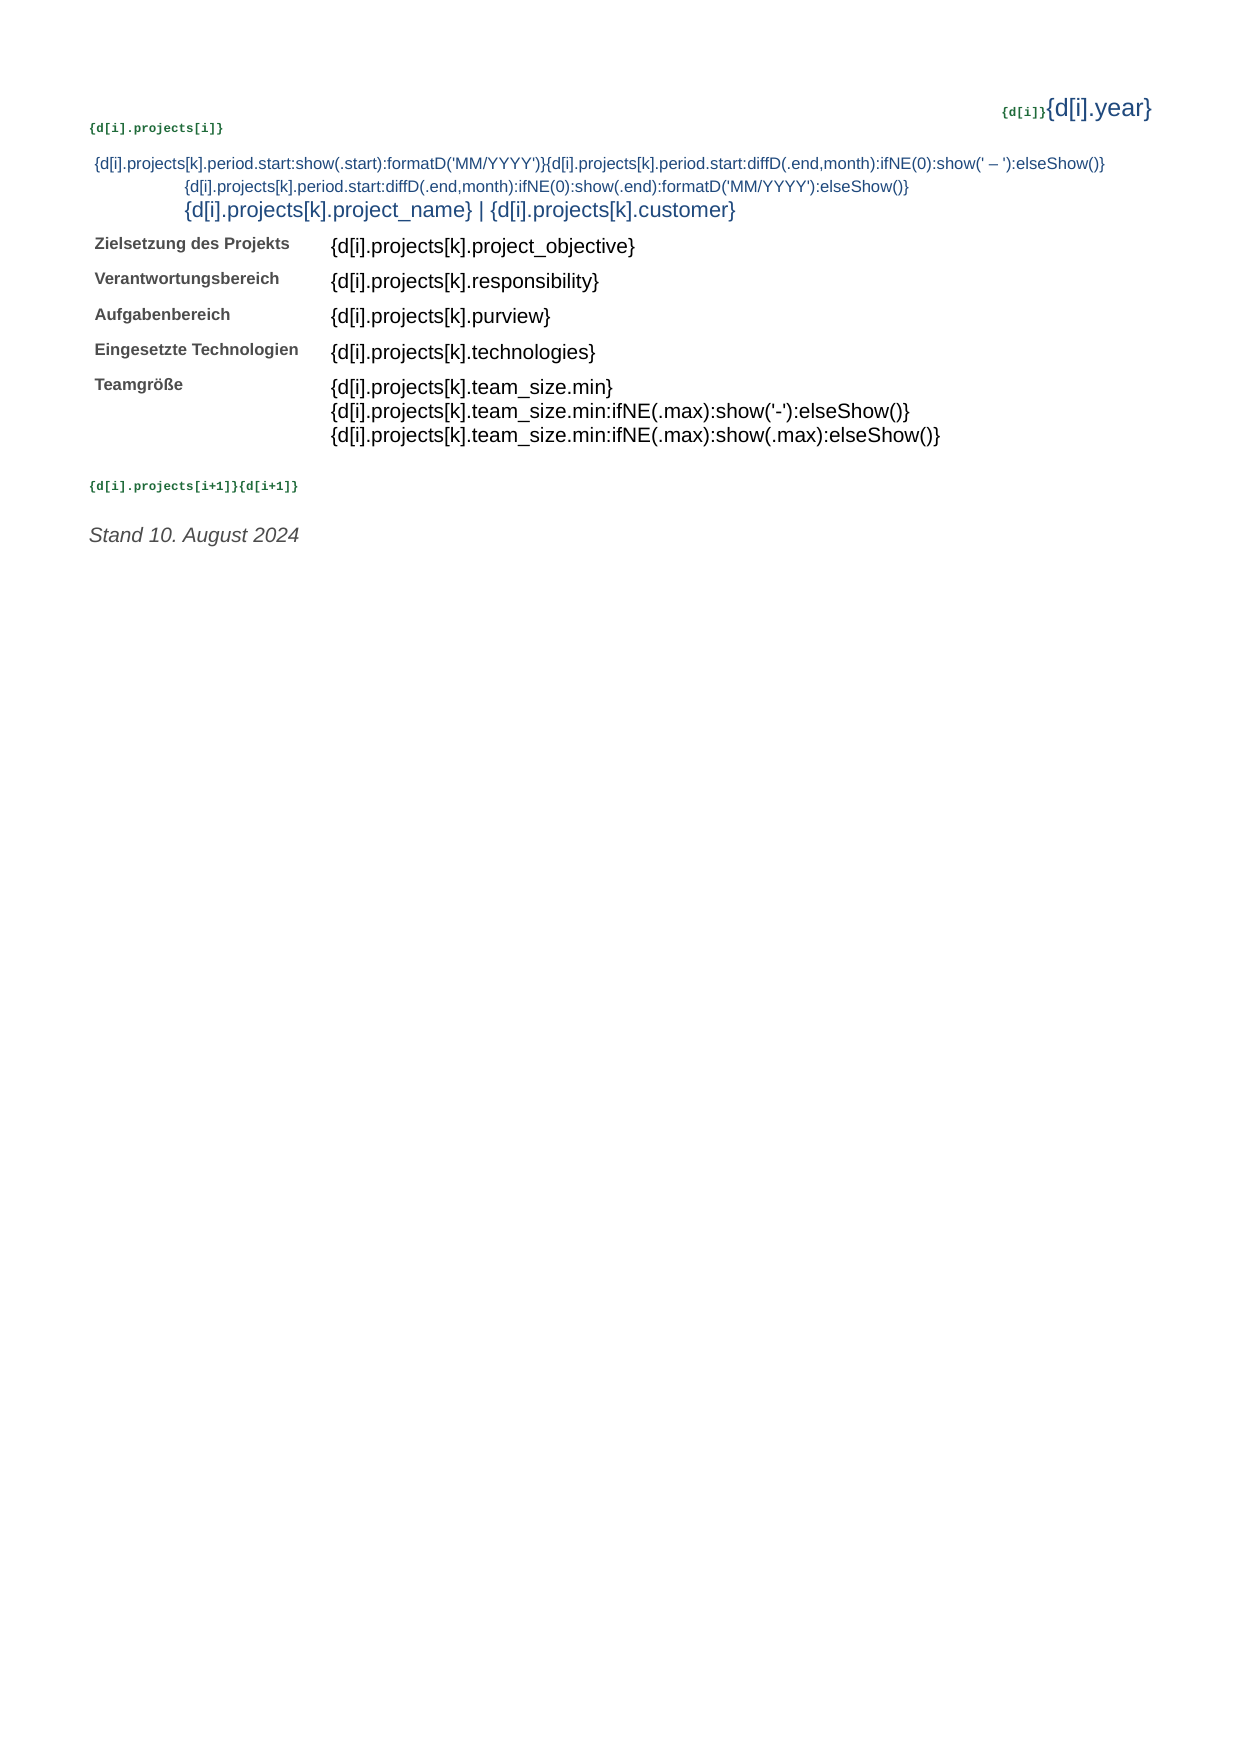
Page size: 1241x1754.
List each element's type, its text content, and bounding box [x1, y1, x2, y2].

table_cell Zielsetzung des Projekts [89, 228, 325, 263]
table_cell {d[i].projects[k].responsibility} [325, 263, 1152, 299]
text {d[i]}{d[i].year} [88, 93, 1152, 122]
text {d[i].projects[i+1]}{d[i+1]} [88, 480, 1152, 494]
table_cell {d[i].projects[k].team_size.min}{d[i].projects[k].team_size.min:ifNE(.max):show('-'):elseShow()}{d[i].projects[k].team_size.min:ifNE(.max):show(.max):elseShow()} [325, 370, 1152, 453]
table_cell {d[i].projects[k].technologies} [325, 334, 1152, 369]
text Stand 10. August 2024 [88, 523, 1152, 547]
table_cell Eingesetzte Technologien [89, 334, 325, 369]
table_header {d[i].projects[k].period.start:show(.start):formatD('MM/YYYY')}{d[i].projects[k].period.start:diffD(.end,month):ifNE(0):show(' – '):elseShow()}{d[i].projects[k].period.start:diffD(.end,month):ifNE(0):show(.end):formatD('MM/YYYY'):elseShow()} {d[i].projects[k].project_name} | {d[i].projects[k].customer} [89, 136, 1152, 228]
table_cell Teamgröße [89, 370, 325, 453]
table_cell {d[i].projects[k].purview} [325, 299, 1152, 334]
table_cell Aufgabenbereich [89, 299, 325, 334]
table_cell Verantwortungsbereich [89, 263, 325, 299]
text {d[i].projects[i]} [88, 122, 1152, 136]
table_cell {d[i].projects[k].project_objective} [325, 228, 1152, 263]
